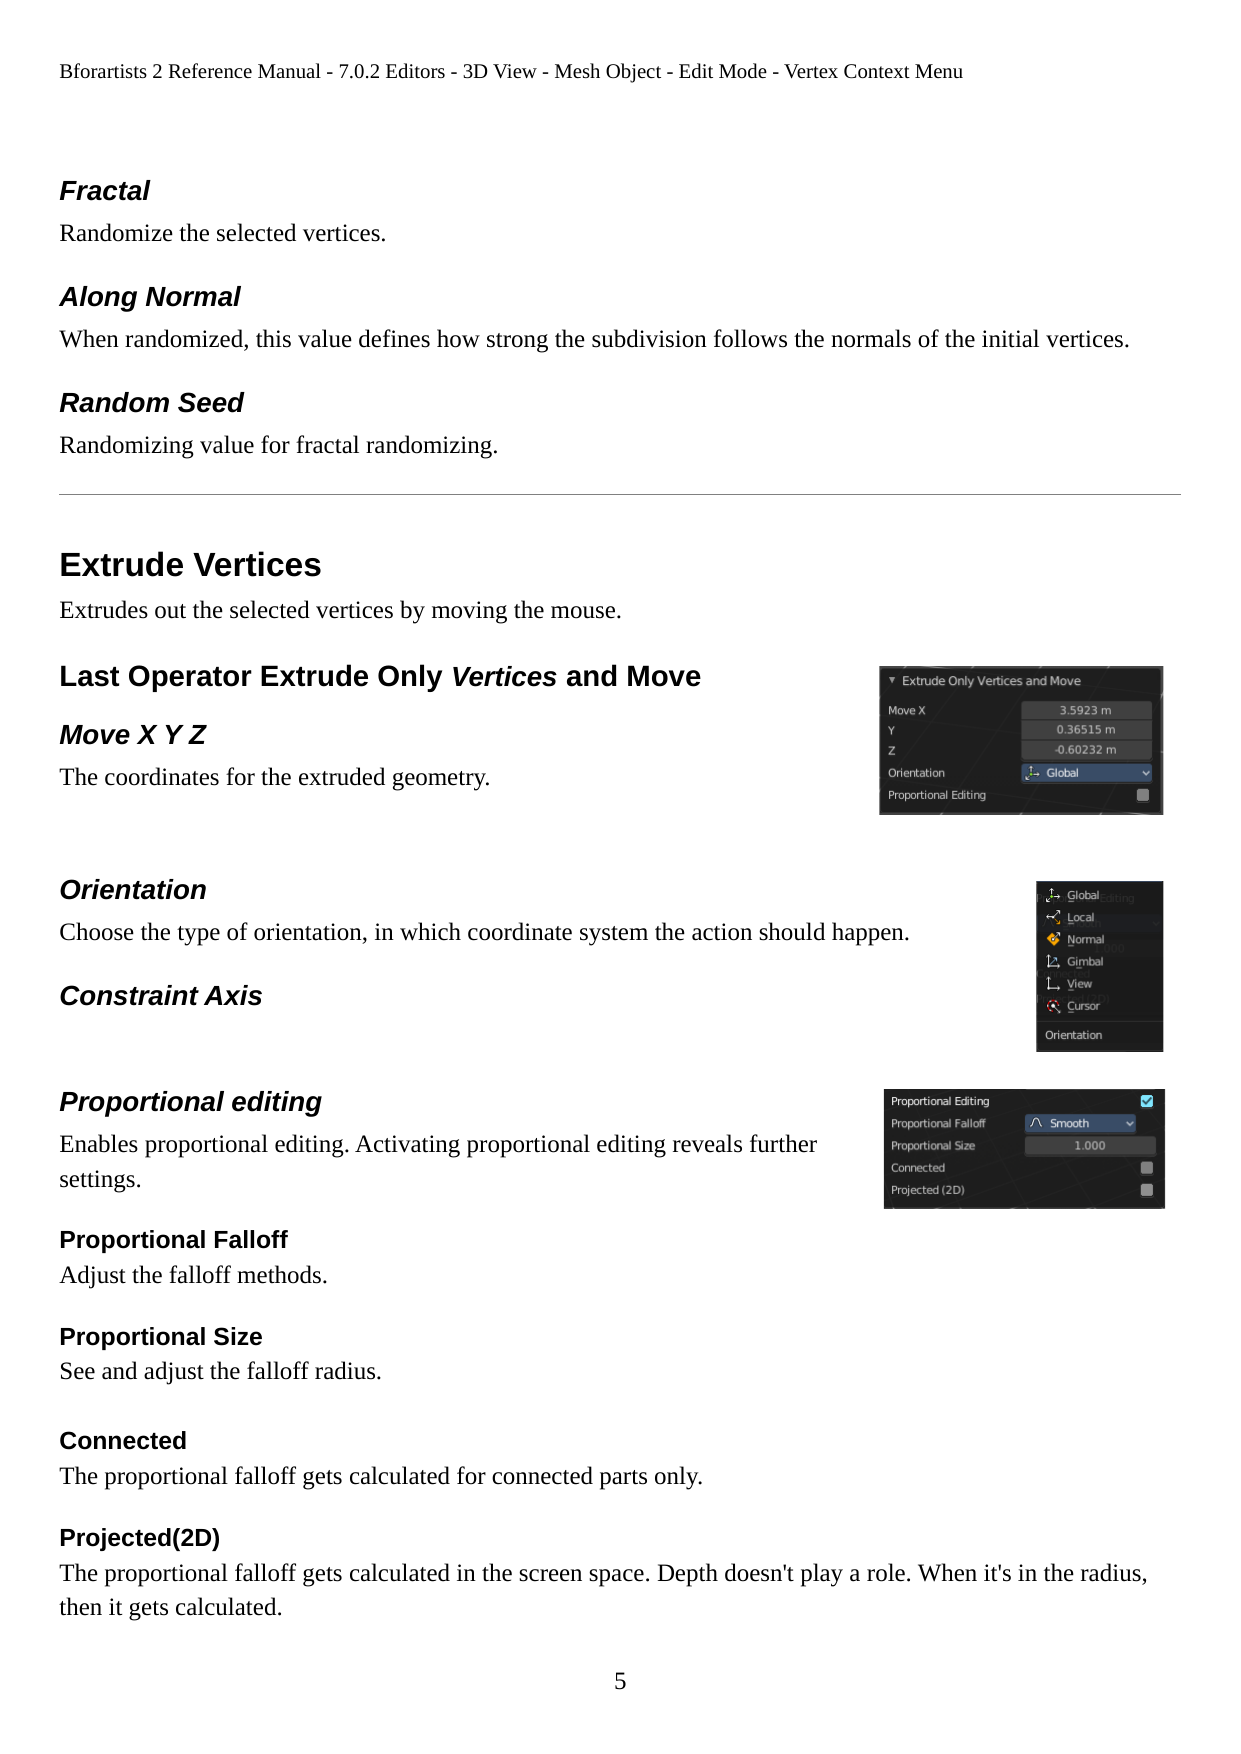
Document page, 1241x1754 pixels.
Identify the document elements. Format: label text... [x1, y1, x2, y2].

picture [1036, 881, 1164, 1052]
subtitle Orientation [59, 873, 1181, 905]
picture [883, 1089, 1166, 1209]
text Choose the type of orientation, in which coordinate system the action should happen. [59, 917, 1036, 946]
subtitle [1164, 718, 1181, 750]
subtitle Along Normal [59, 280, 1181, 312]
text See and adjust the falloff radius. [59, 1356, 1181, 1385]
subtitle Connected [59, 1426, 1181, 1455]
subtitle Projected(2D) [59, 1523, 1181, 1551]
text The proportional falloff gets calculated in the screen space. Depth doesn't play a role. When it's in the radius, then it gets calculated. [59, 1558, 1181, 1621]
text The proportional falloff gets calculated for connected parts only. [59, 1461, 1181, 1490]
subtitle Fractal [59, 174, 1181, 206]
subtitle Proportional Size [59, 1322, 1181, 1350]
text Extrudes out the selected vertices by moving the mouse. [59, 596, 1181, 624]
text When randomized, this value defines how strong the subdivision follows the normals of the initial vertices. [59, 324, 1181, 353]
text Randomizing value for fractal randomizing. [59, 430, 1181, 459]
subtitle Proportional editing [59, 1085, 1181, 1117]
subtitle Proportional Falloff [59, 1225, 1181, 1254]
text Enables proportional editing. Activating proportional editing reveals further settings. [59, 1129, 883, 1192]
text The coordinates for the extruded geometry. [59, 762, 879, 791]
text Adjust the falloff methods. [59, 1260, 1181, 1289]
text Randomize the selected vertices. [59, 218, 1181, 247]
picture [879, 666, 1164, 815]
subtitle Random Seed [59, 386, 1181, 418]
subtitle Move X Y Z [59, 718, 879, 750]
subtitle Extrude Vertices [59, 544, 1181, 583]
subtitle [1164, 979, 1181, 1011]
subtitle Last Operator Extrude Only Vertices and Move [59, 659, 1181, 693]
subtitle Constraint Axis [59, 979, 1036, 1011]
